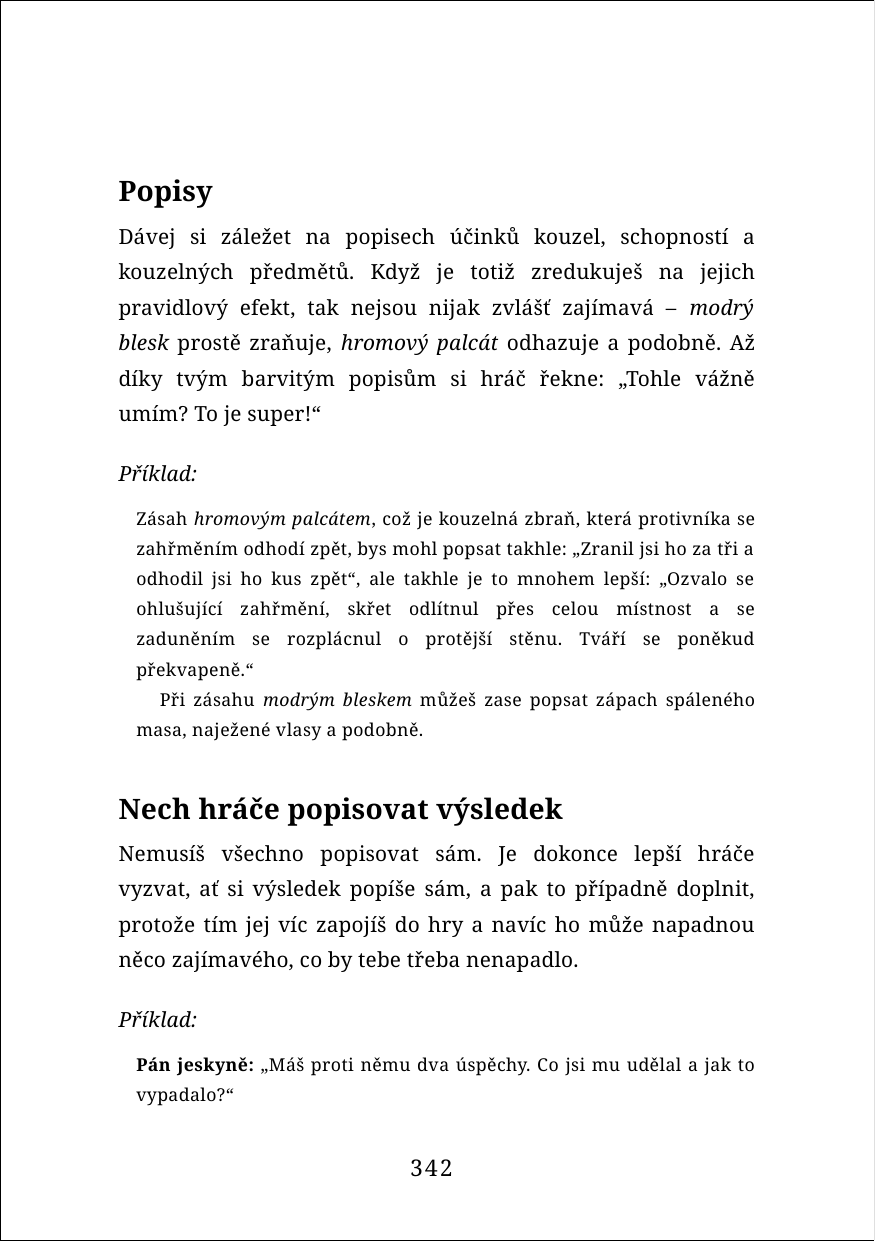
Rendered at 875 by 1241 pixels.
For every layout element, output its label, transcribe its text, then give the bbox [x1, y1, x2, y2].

text Příklad: [118, 459, 756, 487]
text Dávej si záležet na popisech účinků kouzel, schopností a kouzelných předmětů. Když je totiž zredukuješ na jejich pravidlový efekt, tak nejsou nijak zvlášť zajímavá – modrý blesk prostě zraňuje, hromový palcát odhazuje a podobně. Až díky tvým barvitým popisům si hráč řekne: „Tohle vážně umím? To je super!“ [118, 222, 756, 428]
subtitle Nech hráče popisovat výsledek [118, 789, 756, 827]
text Nemusíš všechno popisovat sám. Je dokonce lepší hráče vyzvat, ať si výsledek popíše sám, a pak to případně doplnit, protože tím jej víc zapojíš do hry a navíc ho může napadnou něco zajímavého, co by tebe třeba nenapadlo. [118, 839, 756, 974]
text Příklad: [118, 1005, 756, 1033]
text Zásah hromovým palcátem, což je kouzelná zbraň, která protivníka se zahřměním odhodí zpět, bys mohl popsat takhle: „Zranil jsi ho za tři a odhodil jsi ho kus zpět“, ale takhle je to mnohem lepší: „Ozvalo se ohlušující zahřmění, skřet odlítnul přes celou místnost a se zaduněním se rozplácnul o protější stěnu. Tváří se poněkud překvapeně.“ Při zásahu modrým bleskem můžeš zase popsat zápach spáleného masa, naježené vlasy a podobně. [136, 506, 756, 742]
text Pán jeskyně: „Máš proti němu dva úspěchy. Co jsi mu udělal a jak to vypadalo?“ [136, 1052, 756, 1106]
subtitle Popisy [118, 172, 756, 210]
